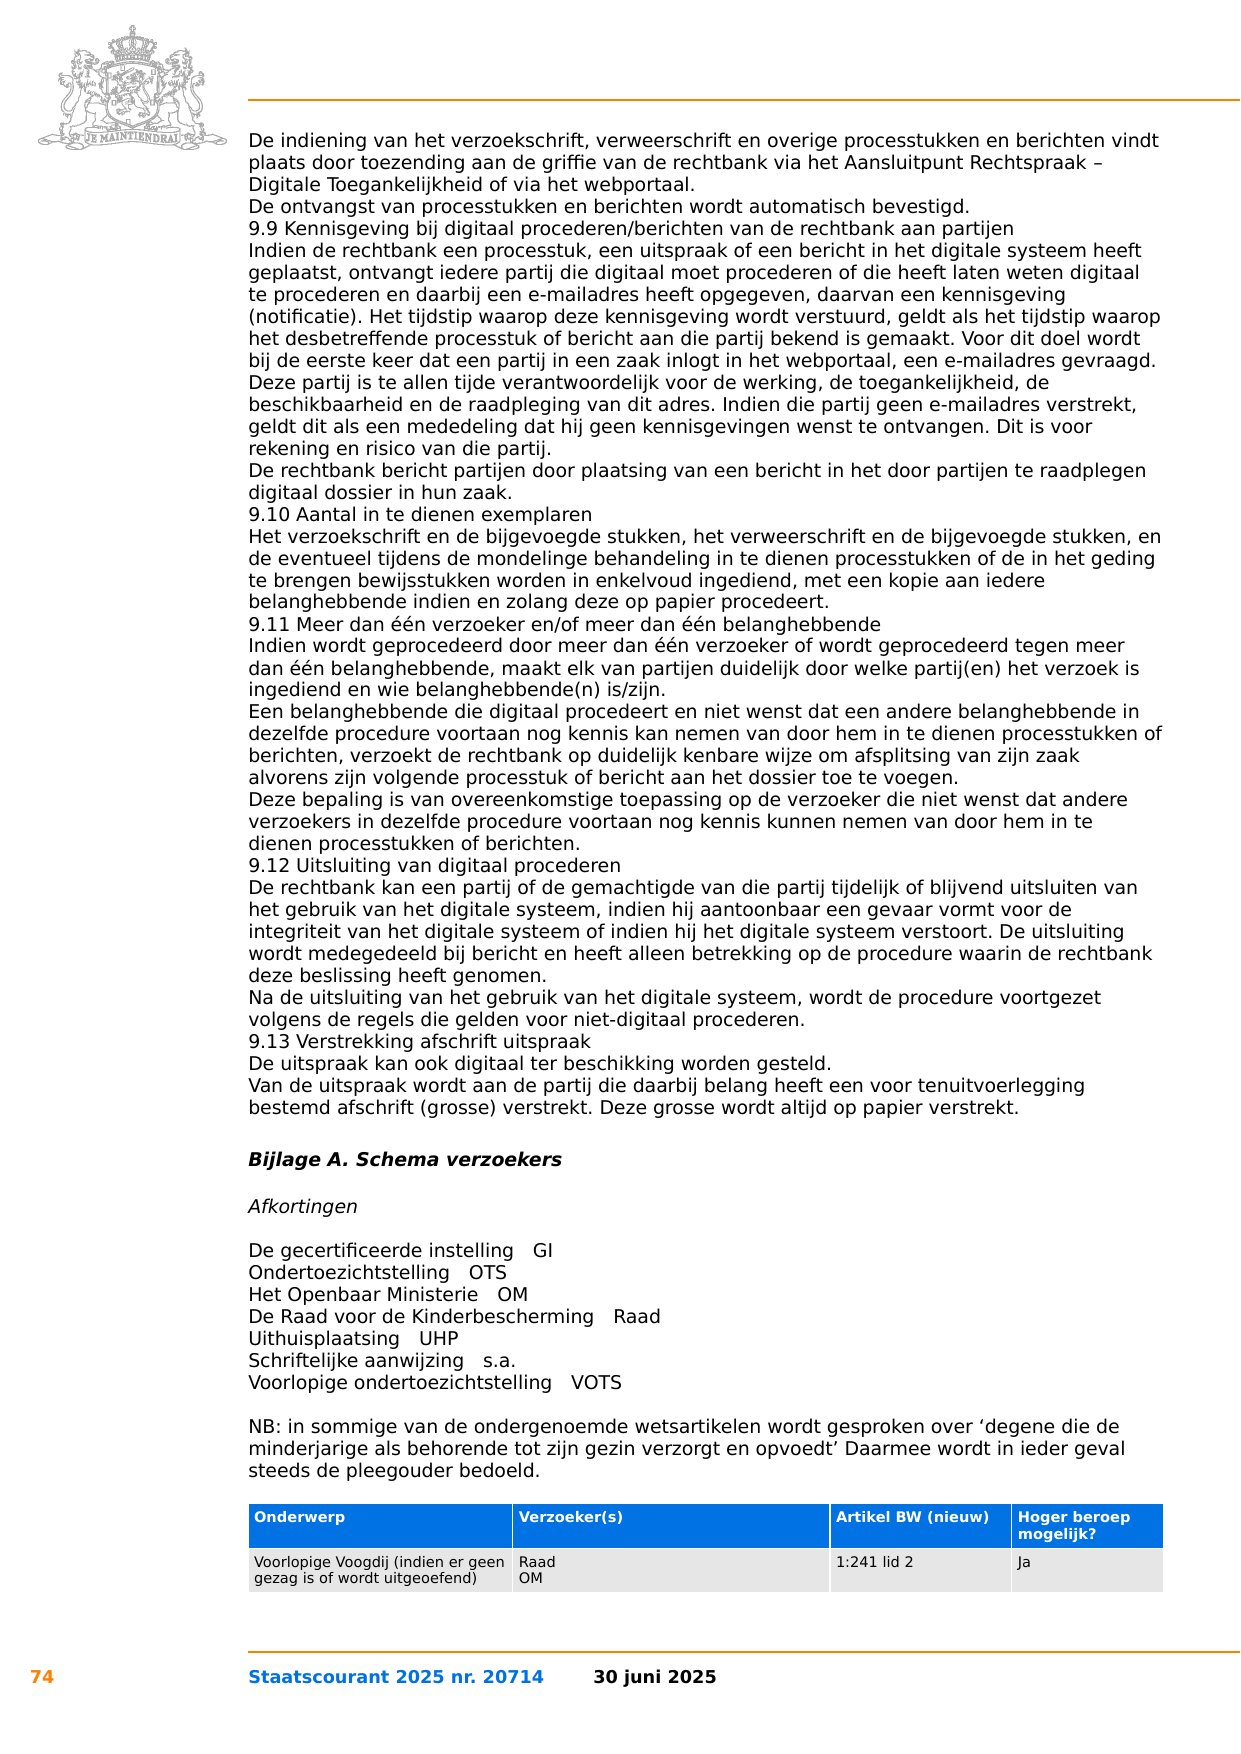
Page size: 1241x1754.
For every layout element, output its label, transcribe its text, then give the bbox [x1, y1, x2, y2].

text De rechtbank kan een partij of de gemachtigde van die partij tijdelijk of blijvend uitsluiten van het gebruik van het digitale systeem, indien hij aantoonbaar een gevaar vormt voor de integriteit van het digitale systeem of indien hij het digitale systeem verstoort. De uitsluiting wordt medegedeeld bij bericht en heeft alleen betrekking op de procedure waarin de rechtbank deze beslissing heeft genomen. [248, 877, 1163, 987]
table_cell Voorlopige Voogdij (indien er geen gezag is of wordt uitgeoefend) [249, 1549, 512, 1592]
text Ondertoezichtstelling OTS [248, 1262, 1163, 1284]
text De rechtbank bericht partijen door plaatsing van een bericht in het door partijen te raadplegen digitaal dossier in hun zaak. [248, 459, 1163, 503]
table_header Artikel BW (nieuw) [831, 1504, 1011, 1548]
table_cell Ja [1012, 1549, 1163, 1592]
subtitle Afkortingen [248, 1196, 1163, 1218]
picture [38, 25, 227, 150]
text Schriftelijke aanwijzing s.a. [248, 1350, 1163, 1372]
text Indien de rechtbank een processtuk, een uitspraak of een bericht in het digitale systeem heeft geplaatst, ontvangt iedere partij die digitaal moet procederen of die heeft laten weten digitaal te procederen en daarbij een e-mailadres heeft opgegeven, daarvan een kennisgeving (notificatie). Het tijdstip waarop deze kennisgeving wordt verstuurd, geldt als het tijdstip waarop het desbetreffende processtuk of bericht aan die partij bekend is gemaakt. Voor dit doel wordt bij de eerste keer dat een partij in een zaak inlogt in het webportaal, een e-mailadres gevraagd. Deze partij is te allen tijde verantwoordelijk voor de werking, de toegankelijkheid, de beschikbaarheid en de raadpleging van dit adres. Indien die partij geen e-mailadres verstrekt, geldt dit als een mededeling dat hij geen kennisgevingen wenst te ontvangen. Dit is voor rekening en risico van die partij. [248, 240, 1163, 459]
text Deze bepaling is van overeenkomstige toepassing op de verzoeker die niet wenst dat andere verzoekers in dezelfde procedure voortaan nog kennis kunnen nemen van door hem in te dienen processtukken of berichten. [248, 789, 1163, 855]
text Indien wordt geprocedeerd door meer dan één verzoeker of wordt geprocedeerd tegen meer dan één belanghebbende, maakt elk van partijen duidelijk door welke partij(en) het verzoek is ingediend en wie belanghebbende(n) is/zijn. [248, 635, 1163, 701]
text 9.11 Meer dan één verzoeker en/of meer dan één belanghebbende [248, 613, 1163, 635]
text De uitspraak kan ook digitaal ter beschikking worden gesteld. [248, 1053, 1163, 1075]
text Van de uitspraak wordt aan de partij die daarbij belang heeft een voor tenuitvoerlegging bestemd afschrift (grosse) verstrekt. Deze grosse wordt altijd op papier verstrekt. [248, 1075, 1163, 1119]
text Het verzoekschrift en de bijgevoegde stukken, het verweerschrift en de bijgevoegde stukken, en de eventueel tijdens de mondelinge behandeling in te dienen processtukken of de in het geding te brengen bewijsstukken worden in enkelvoud ingediend, met een kopie aan iedere belanghebbende indien en zolang deze op papier procedeert. [248, 526, 1163, 613]
text De gecertificeerde instelling GI [248, 1240, 1163, 1262]
text Uithuisplaatsing UHP [248, 1328, 1163, 1350]
table_header Onderwerp [249, 1504, 512, 1548]
text Voorlopige ondertoezichtstelling VOTS [248, 1372, 1163, 1394]
text De Raad voor de Kinderbescherming Raad [248, 1306, 1163, 1328]
table_cell 1:241 lid 2 [831, 1549, 1011, 1592]
subtitle Bijlage A. Schema verzoekers [248, 1149, 1163, 1171]
table_header Hoger beroep mogelijk? [1012, 1504, 1163, 1548]
text 9.12 Uitsluiting van digitaal procederen [248, 855, 1163, 877]
table_header Verzoeker(s) [513, 1504, 829, 1548]
text De indiening van het verzoekschrift, verweerschrift en overige processtukken en berichten vindt plaats door toezending aan de griffie van de rechtbank via het Aansluitpunt Rechtspraak – Digitale Toegankelijkheid of via het webportaal. [248, 130, 1163, 196]
table_cell Raad OM [513, 1549, 829, 1592]
text Na de uitsluiting van het gebruik van het digitale systeem, wordt de procedure voortgezet volgens de regels die gelden voor niet-digitaal procederen. [248, 987, 1163, 1031]
text Het Openbaar Ministerie OM [248, 1284, 1163, 1306]
text 9.13 Verstrekking afschrift uitspraak [248, 1031, 1163, 1053]
text 9.9 Kennisgeving bij digitaal procederen/berichten van de rechtbank aan partijen [248, 218, 1163, 240]
text 9.10 Aantal in te dienen exemplaren [248, 503, 1163, 526]
text NB: in sommige van de ondergenoemde wetsartikelen wordt gesproken over ‘degene die de minderjarige als behorende tot zijn gezin verzorgt en opvoedt’ Daarmee wordt in ieder geval steeds de pleegouder bedoeld. [248, 1416, 1163, 1481]
text Een belanghebbende die digitaal procedeert en niet wenst dat een andere belanghebbende in dezelfde procedure voortaan nog kennis kan nemen van door hem in te dienen processtukken of berichten, verzoekt de rechtbank op duidelijk kenbare wijze om afsplitsing van zijn zaak alvorens zijn volgende processtuk of bericht aan het dossier toe te voegen. [248, 701, 1163, 789]
text De ontvangst van processtukken en berichten wordt automatisch bevestigd. [248, 196, 1163, 218]
